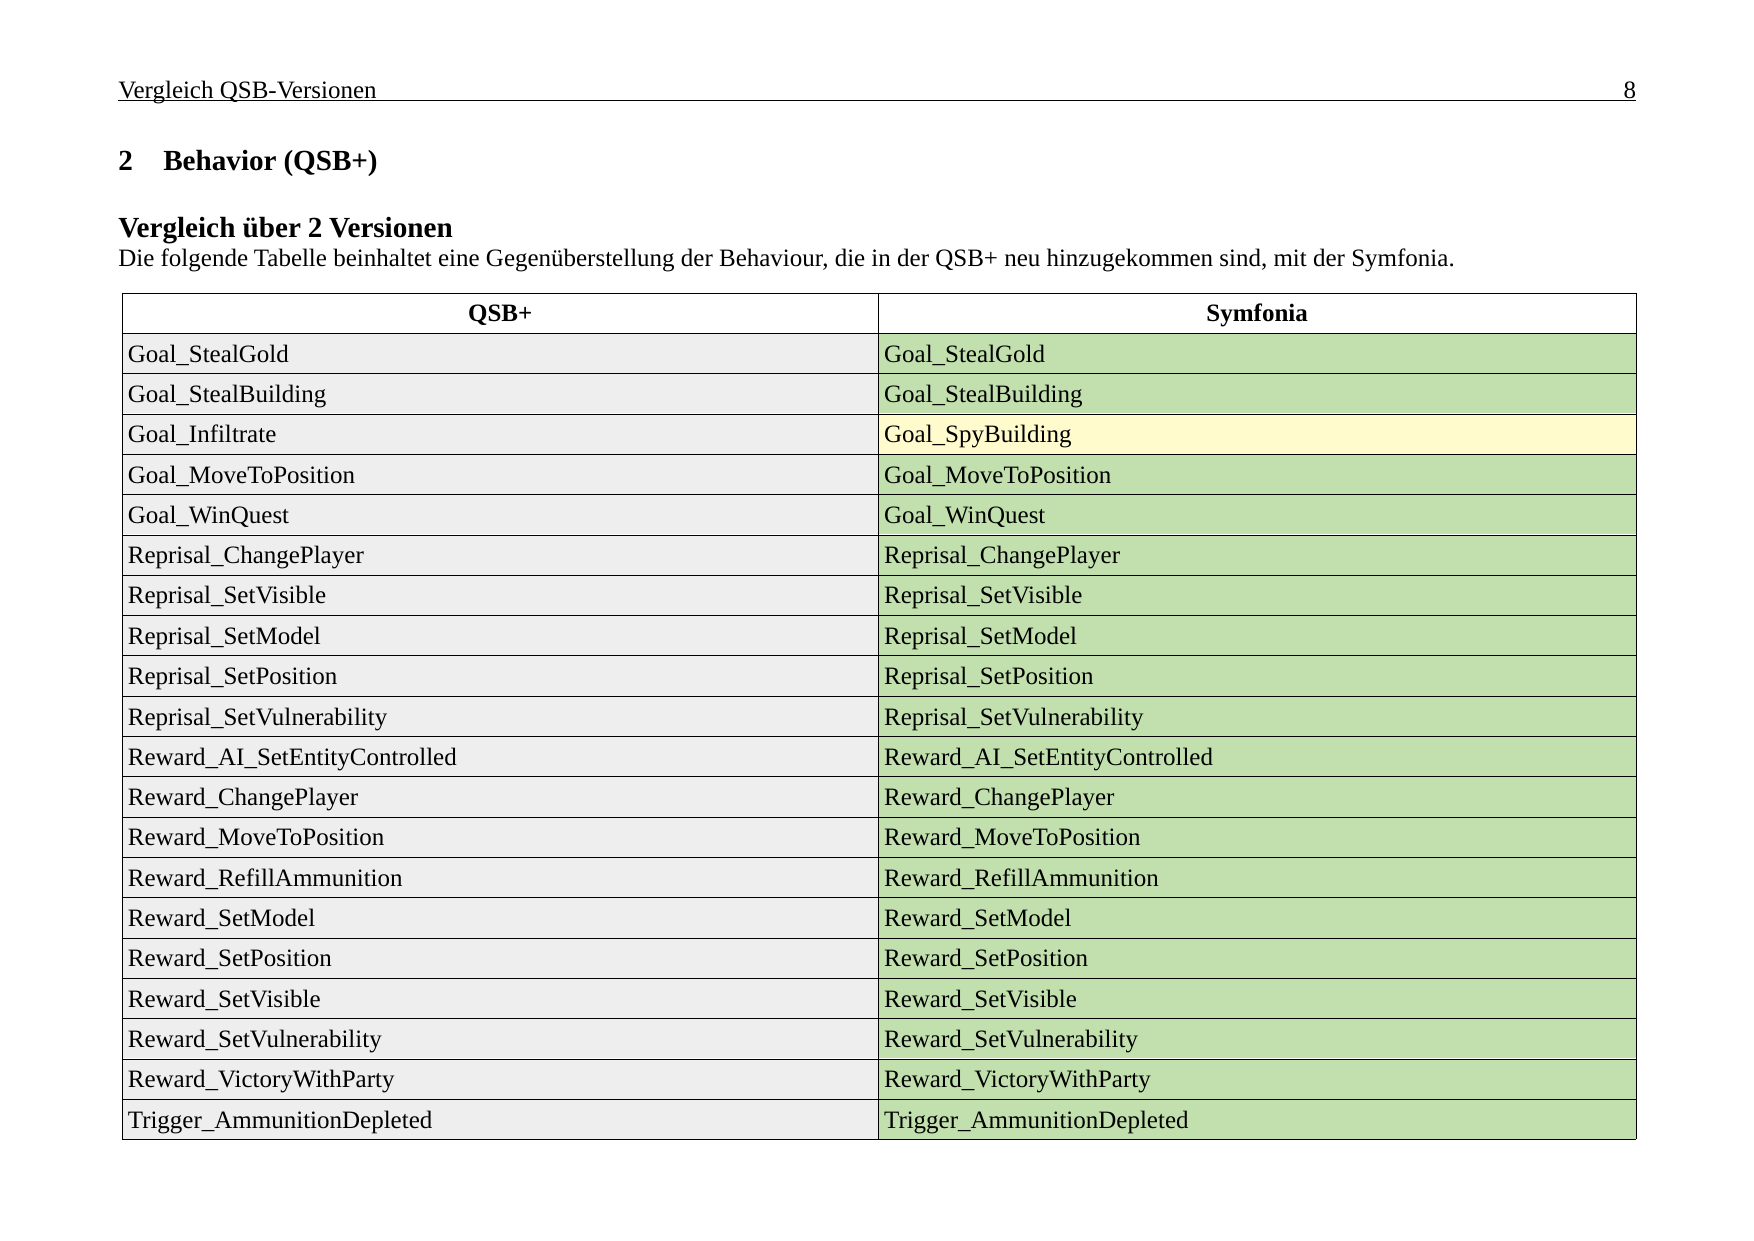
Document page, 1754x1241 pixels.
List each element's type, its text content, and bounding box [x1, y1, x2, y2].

table_cell Goal_StealGold [879, 334, 1636, 373]
table_cell Reward_RefillAmmunition [123, 858, 878, 897]
table_cell Trigger_AmmunitionDepleted [879, 1100, 1636, 1139]
table_cell Reward_SetVulnerability [123, 1019, 878, 1058]
table_cell Reprisal_SetPosition [879, 656, 1636, 696]
table_cell Goal_WinQuest [123, 495, 878, 534]
text Vergleich über 2 Versionen [118, 210, 1636, 243]
table_cell Trigger_AmmunitionDepleted [123, 1100, 878, 1139]
table_cell Reprisal_SetModel [123, 616, 878, 655]
table_cell Reward_AI_SetEntityControlled [123, 737, 878, 776]
table_cell Reprisal_SetPosition [123, 656, 878, 696]
table_cell Reward_SetVisible [879, 979, 1636, 1018]
table_cell Reward_ChangePlayer [879, 777, 1636, 817]
table_cell Reprisal_SetVulnerability [123, 697, 878, 736]
table_cell Goal_StealBuilding [123, 374, 878, 413]
table_cell Reward_ChangePlayer [123, 777, 878, 817]
table_cell Reward_AI_SetEntityControlled [879, 737, 1636, 776]
table_cell Reward_SetPosition [123, 939, 878, 978]
table_cell Reward_SetModel [879, 898, 1636, 938]
table_cell Reward_RefillAmmunition [879, 858, 1636, 897]
subtitle Behavior (QSB+) [118, 143, 1636, 177]
table_cell Goal_Infiltrate [123, 415, 878, 454]
table_cell Reward_VictoryWithParty [879, 1060, 1636, 1099]
table_cell Reprisal_SetVisible [123, 576, 878, 615]
table_cell Goal_SpyBuilding [879, 415, 1636, 454]
table_cell Reprisal_SetModel [879, 616, 1636, 655]
table_cell Goal_StealBuilding [879, 374, 1636, 413]
table_cell Goal_StealGold [123, 334, 878, 373]
table_cell Goal_WinQuest [879, 495, 1636, 534]
table_cell Goal_MoveToPosition [879, 455, 1636, 494]
table_cell Reward_SetPosition [879, 939, 1636, 978]
table_cell Reward_SetModel [123, 898, 878, 938]
table_header QSB+ [123, 294, 878, 333]
table_cell Reprisal_SetVulnerability [879, 697, 1636, 736]
table_cell Reprisal_ChangePlayer [879, 536, 1636, 575]
table_cell Reprisal_SetVisible [879, 576, 1636, 615]
table_cell Reward_VictoryWithParty [123, 1060, 878, 1099]
table_cell Reward_MoveToPosition [879, 818, 1636, 857]
table_cell Reward_SetVisible [123, 979, 878, 1018]
table_header Symfonia [879, 294, 1636, 333]
text Die folgende Tabelle beinhaltet eine Gegenüberstellung der Behaviour, die in der QSB+ neu hinzugekommen sind, mit der Symfonia. [118, 243, 1636, 272]
table_cell Goal_MoveToPosition [123, 455, 878, 494]
table_cell Reward_MoveToPosition [123, 818, 878, 857]
table_cell Reward_SetVulnerability [879, 1019, 1636, 1058]
table_cell Reprisal_ChangePlayer [123, 536, 878, 575]
